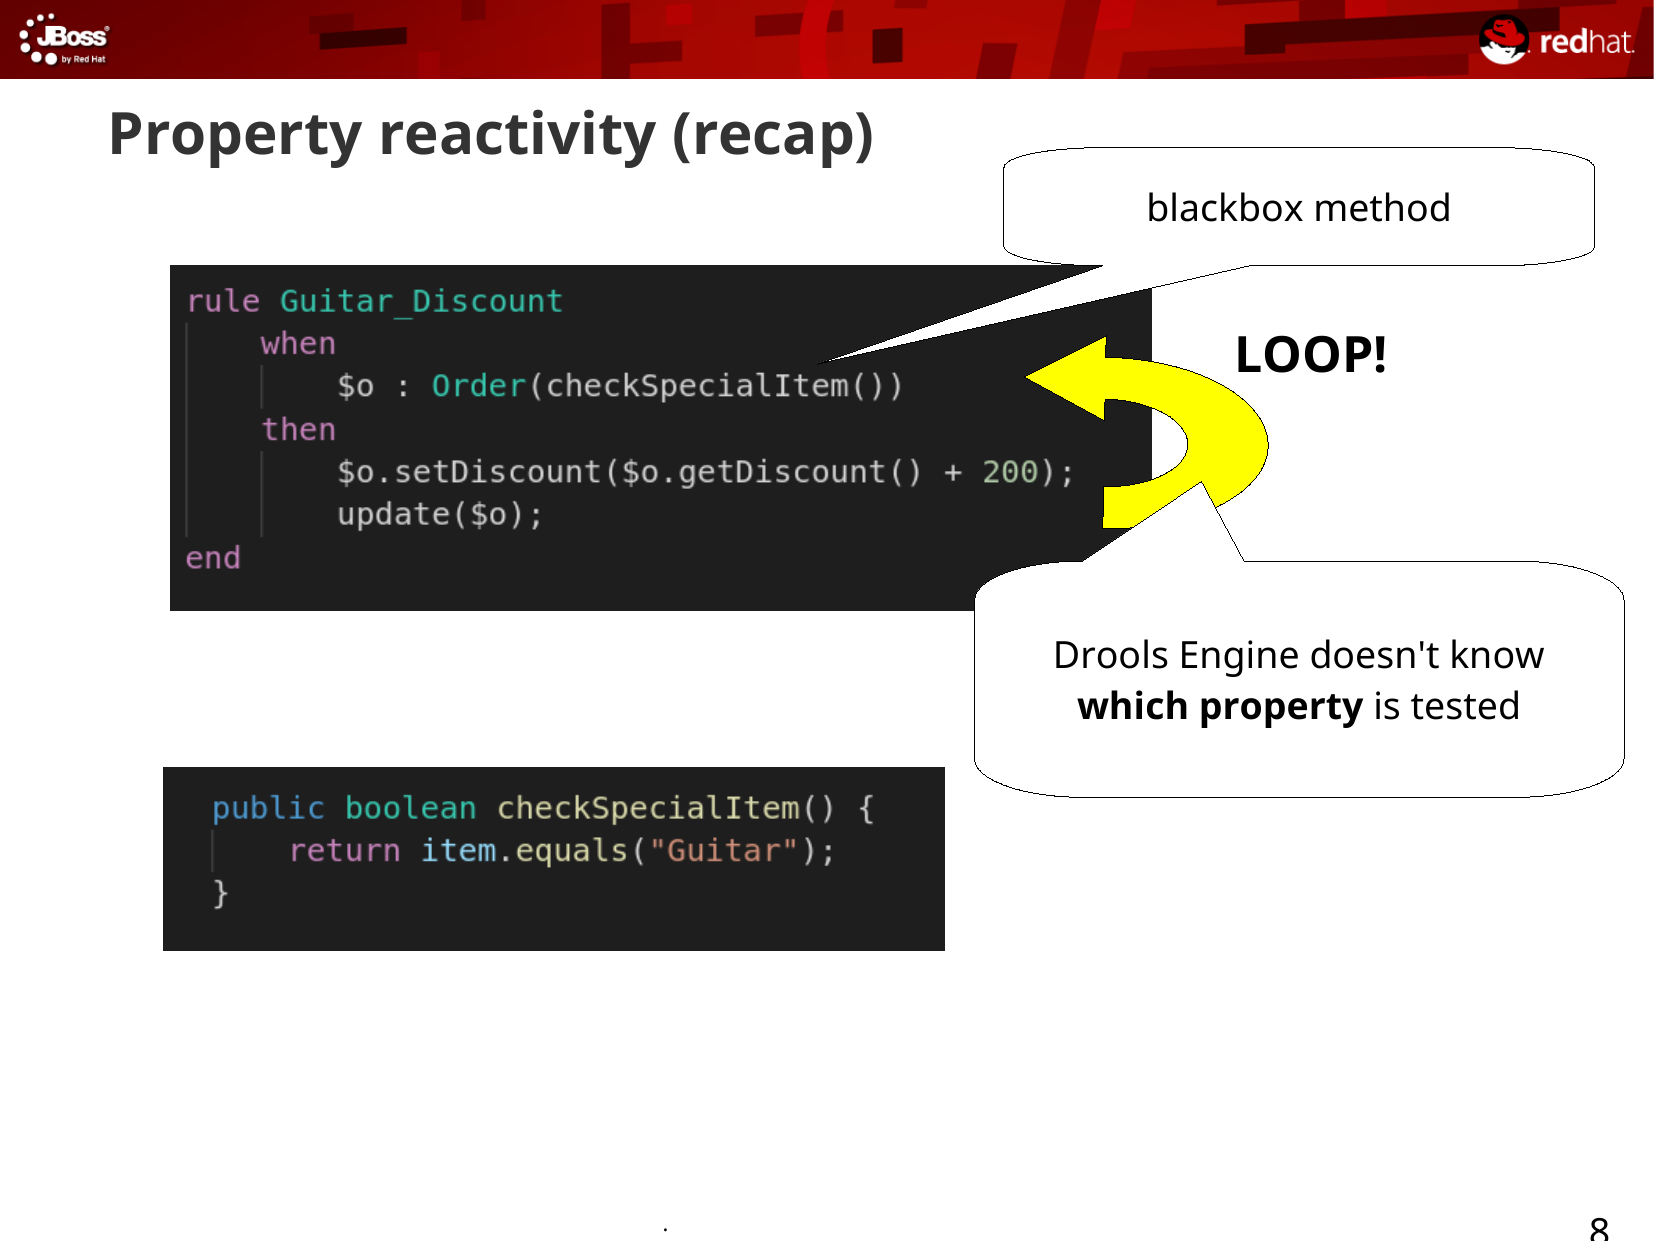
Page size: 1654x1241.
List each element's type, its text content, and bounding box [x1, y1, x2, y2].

text_box [1024, 335, 1269, 529]
picture [0, 0, 1654, 79]
picture [170, 265, 1152, 611]
title Property reactivity (recap) [107, 63, 1477, 200]
text_box blackbox method [817, 147, 1595, 365]
text_box LOOP! [1210, 295, 1625, 402]
picture [163, 767, 945, 951]
text_box Drools Engine doesn't know which property is tested [974, 481, 1625, 798]
